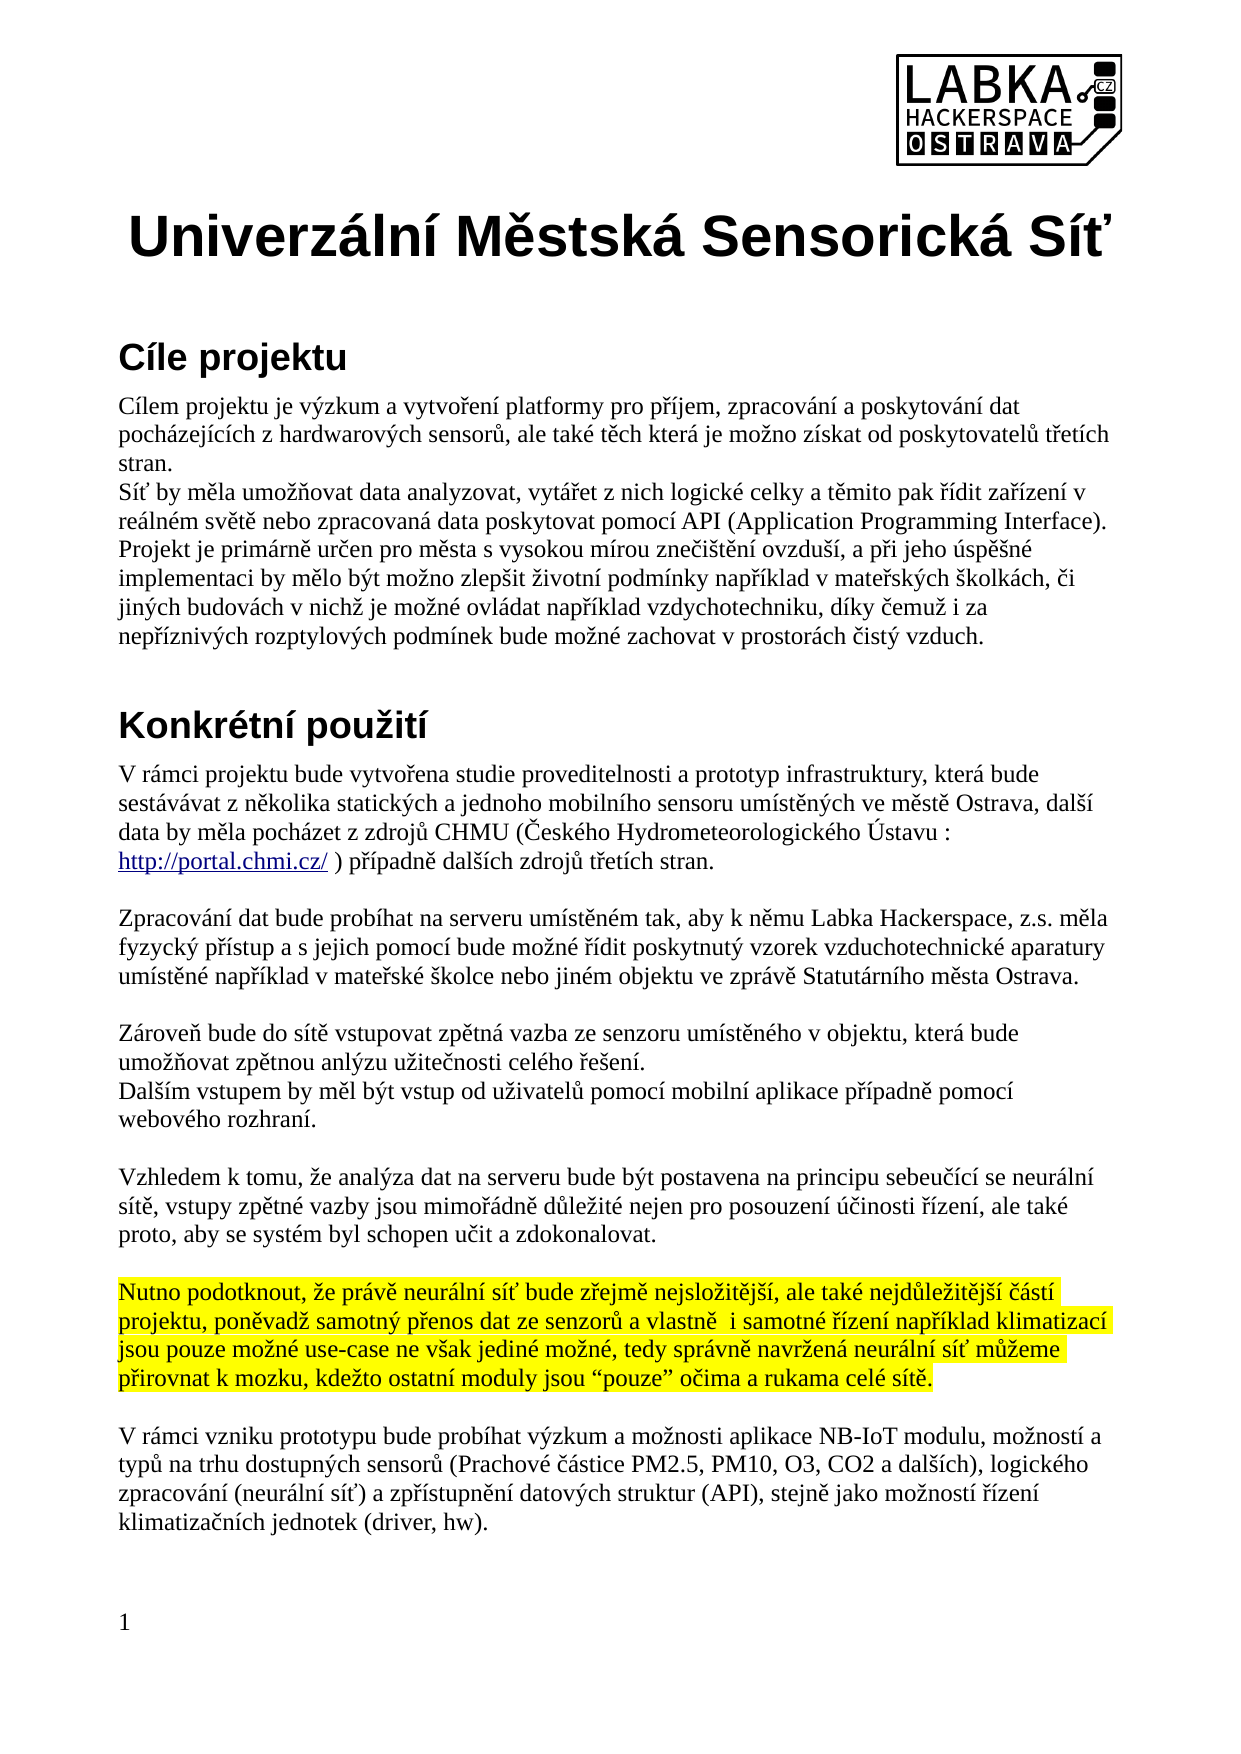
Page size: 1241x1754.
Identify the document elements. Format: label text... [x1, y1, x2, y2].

text Zpracování dat bude probíhat na serveru umístěném tak, aby k němu Labka Hackerspace, z.s. měla fyzycký přístup a s jejich pomocí bude možné řídit poskytnutý vzorek vzduchotechnické aparatury umístěné například v mateřské školce nebo jiném objektu ve zprávě Statutárního města Ostrava. [118, 903, 1122, 989]
text Projekt je primárně určen pro města s vysokou mírou znečištění ovzduší, a při jeho úspěšné implementaci by mělo být možno zlepšit životní podmínky například v mateřských školkách, či jiných budovách v nichž je možné ovládat například vzdychotechniku, díky čemuž i za nepříznivých rozptylových podmínek bude možné zachovat v prostorách čistý vzduch. [118, 534, 1122, 649]
picture [896, 54, 1123, 166]
title Univerzální Městská Sensorická Síť [118, 201, 1122, 268]
text V rámci projektu bude vytvořena studie proveditelnosti a prototyp infrastruktury, která bude sestávávat z několika statických a jednoho mobilního sensoru umístěných ve městě Ostrava, další data by měla pocházet z zdrojů CHMU (Českého Hydrometeorologického Ústavu : http://portal.chmi.cz/ ) případně dalších zdrojů třetích stran. [118, 759, 1122, 874]
text Dalším vstupem by měl být vstup od uživatelů pomocí mobilní aplikace případně pomocí webového rozhraní. [118, 1076, 1122, 1133]
text Nutno podotknout, že právě neurální síť bude zřejmě nejsložitější, ale také nejdůležitější částí projektu, poněvadž samotný přenos dat ze senzorů a vlastně i samotné řízení například klimatizací jsou pouze možné use-case ne však jediné možné, tedy správně navržená neurální síť můžeme přirovnat k mozku, kdežto ostatní moduly jsou “pouze” očima a rukama celé sítě. [118, 1277, 1122, 1392]
subtitle Cíle projektu [118, 335, 1122, 378]
text Síť by měla umožňovat data analyzovat, vytářet z nich logické celky a těmito pak řídit zařízení v reálném světě nebo zpracovaná data poskytovat pomocí API (Application Programming Interface). [118, 477, 1122, 534]
text Zároveň bude do sítě vstupovat zpětná vazba ze senzoru umístěného v objektu, která bude umožňovat zpětnou anlýzu užitečnosti celého řešení. [118, 1018, 1122, 1076]
text Cílem projektu je výzkum a vytvoření platformy pro příjem, zpracování a poskytování dat pocházejících z hardwarových sensorů, ale také těch která je možno získat od poskytovatelů třetích stran. [118, 391, 1122, 477]
text Vzhledem k tomu, že analýza dat na serveru bude být postavena na principu sebeučící se neurální sítě, vstupy zpětné vazby jsou mimořádně důležité nejen pro posouzení účinosti řízení, ale také proto, aby se systém byl schopen učit a zdokonalovat. [118, 1162, 1122, 1248]
subtitle Konkrétní použití [118, 703, 1122, 747]
text V rámci vzniku prototypu bude probíhat výzkum a možnosti aplikace NB-IoT modulu, možností a typů na trhu dostupných sensorů (Prachové částice PM2.5, PM10, O3, CO2 a dalších), logického zpracování (neurální síť) a zpřístupnění datových struktur (API), stejně jako možností řízení klimatizačních jednotek (driver, hw). [118, 1421, 1122, 1536]
